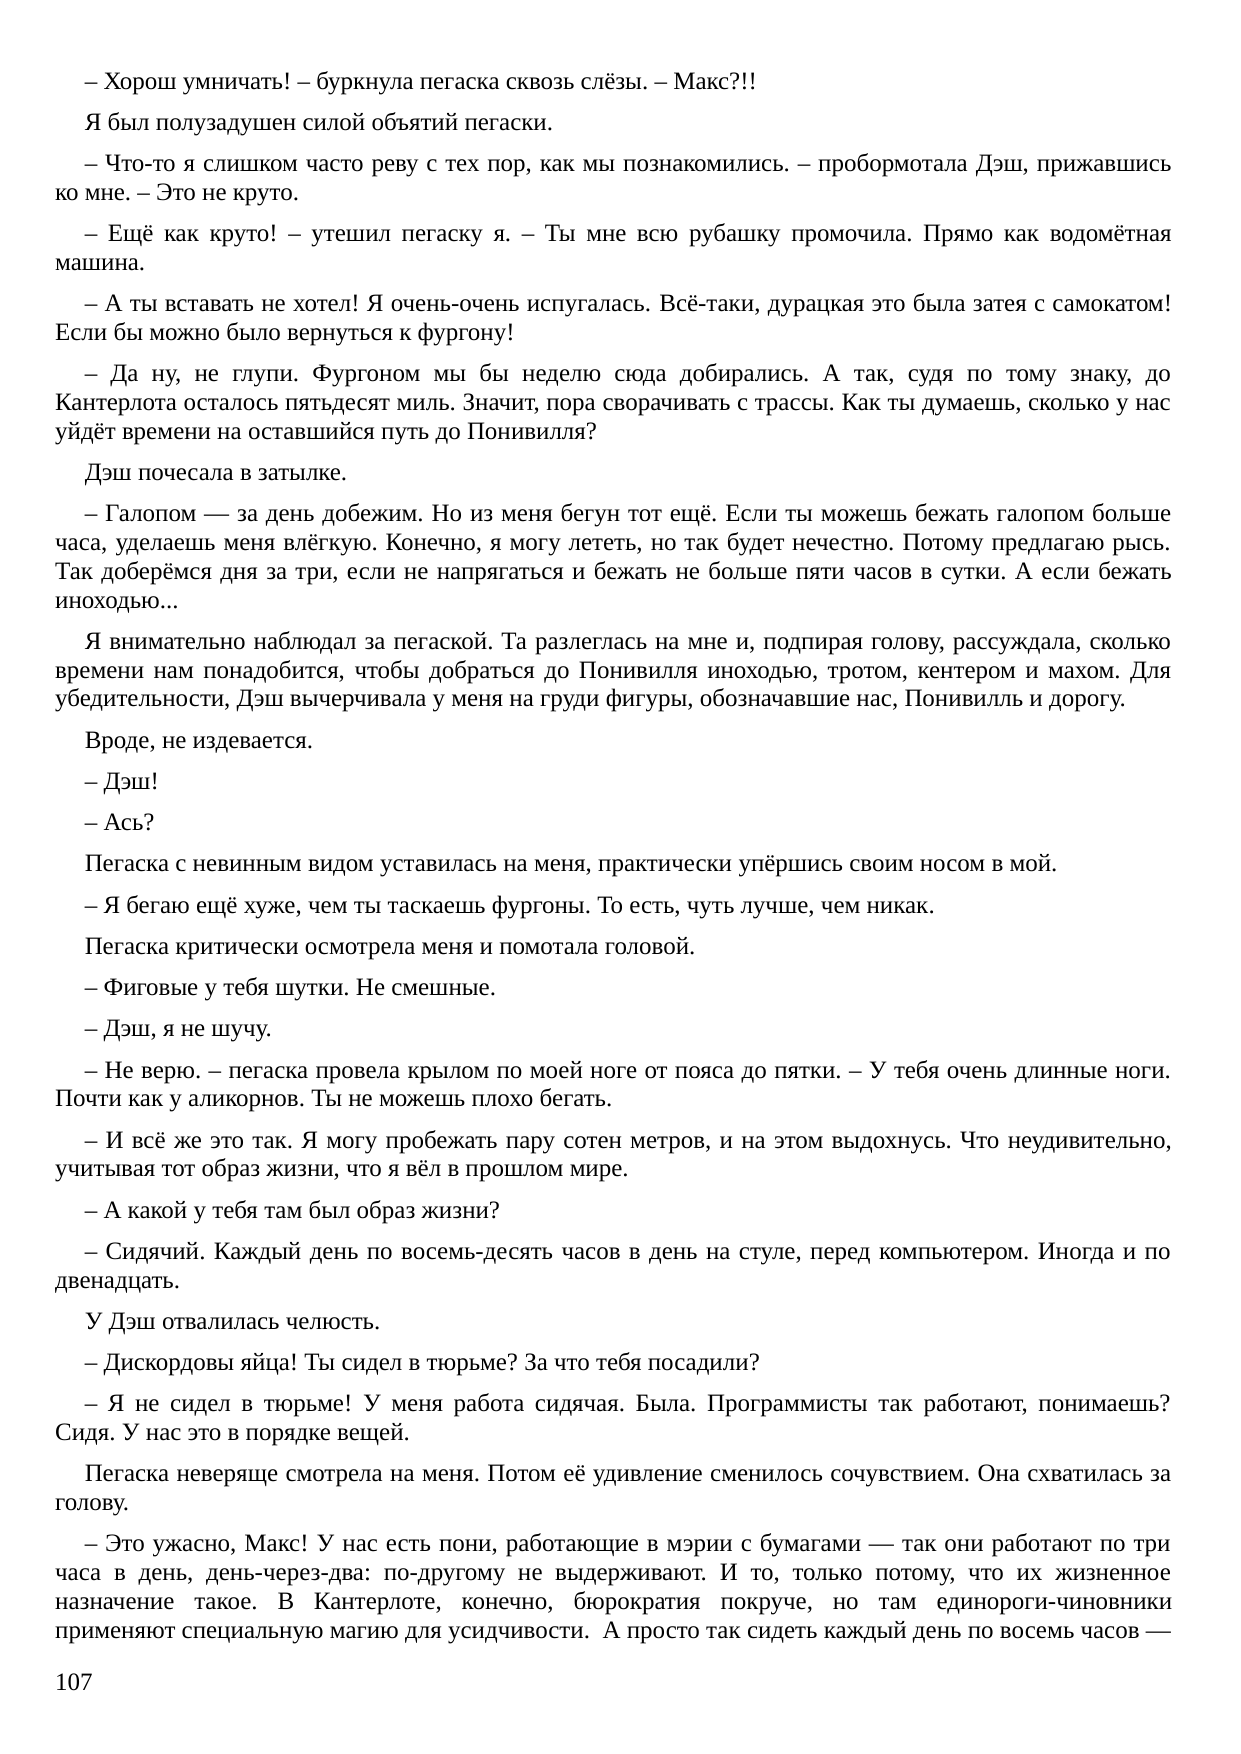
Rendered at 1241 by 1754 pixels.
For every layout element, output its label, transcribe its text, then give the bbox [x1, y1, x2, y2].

text – Сидячий. Каждый день по восемь-десять часов в день на стуле, перед компьютером. Иногда и по двенадцать. [55, 1236, 1173, 1293]
text – Дискордовы яйца! Ты сидел в тюрьме? За что тебя посадили? [55, 1347, 1173, 1376]
text – Да ну, не глупи. Фургоном мы бы неделю сюда добирались. А так, судя по тому знаку, до Кантерлота осталось пятьдесят миль. Значит, пора сворачивать с трассы. Как ты думаешь, сколько у нас уйдёт времени на оставшийся путь до Понивилля? [55, 358, 1173, 445]
text – Дэш! [55, 766, 1173, 795]
text Пегаска неверяще смотрела на меня. Потом её удивление сменилось сочувствием. Она схватилась за голову. [55, 1458, 1173, 1516]
text Я внимательно наблюдал за пегаской. Та разлеглась на мне и, подпирая голову, рассуждала, сколько времени нам понадобится, чтобы добраться до Понивилля иноходью, тротом, кентером и махом. Для убедительности, Дэш вычерчивала у меня на груди фигуры, обозначавшие нас, Понивилль и дорогу. [55, 626, 1173, 712]
text – Ась? [55, 807, 1173, 836]
text Вроде, не издевается. [55, 725, 1173, 753]
text – Галопом — за день добежим. Но из меня бегун тот ещё. Если ты можешь бежать галопом больше часа, уделаешь меня влёгкую. Конечно, я могу лететь, но так будет нечестно. Потому предлагаю рысь. Так доберёмся дня за три, если не напрягаться и бежать не больше пяти часов в сутки. А если бежать иноходью... [55, 498, 1173, 613]
text – Это ужасно, Макс! У нас есть пони, работающие в мэрии с бумагами — так они работают по три часа в день, день-через-два: по-другому не выдерживают. И то, только потому, что их жизненное назначение такое. В Кантерлоте, конечно, бюрократия покруче, но там единороги-чиновники применяют специальную магию для усидчивости. А просто так сидеть каждый день по восемь часов — [55, 1528, 1173, 1643]
text – Дэш, я не шучу. [55, 1013, 1173, 1042]
text – Я не сидел в тюрьме! У меня работа сидячая. Была. Программисты так работают, понимаешь? Сидя. У нас это в порядке вещей. [55, 1388, 1173, 1446]
text – Не верю. – пегаска провела крылом по моей ноге от пояса до пятки. – У тебя очень длинные ноги. Почти как у аликорнов. Ты не можешь плохо бегать. [55, 1055, 1173, 1112]
text – А какой у тебя там был образ жизни? [55, 1195, 1173, 1223]
text – Что-то я слишком часто реву с тех пор, как мы познакомились. – пробормотала Дэш, прижавшись ко мне. – Это не круто. [55, 148, 1173, 206]
text – Ещё как круто! – утешил пегаску я. – Ты мне всю рубашку промочила. Прямо как водомётная машина. [55, 218, 1173, 276]
text Пегаска с невинным видом уставилась на меня, практически упёршись своим носом в мой. [55, 848, 1173, 877]
text Я был полузадушен силой объятий пегаски. [55, 107, 1173, 136]
text Дэш почесала в затылке. [55, 457, 1173, 486]
text – А ты вставать не хотел! Я очень-очень испугалась. Всё-таки, дурацкая это была затея с самокатом! Если бы можно было вернуться к фургону! [55, 288, 1173, 346]
text – Хорош умничать! – буркнула пегаска сквозь слёзы. – Макс?!! [55, 66, 1173, 95]
text Пегаска критически осмотрела меня и помотала головой. [55, 931, 1173, 960]
text У Дэш отвалилась челюсть. [55, 1306, 1173, 1335]
text – Фиговые у тебя шутки. Не смешные. [55, 972, 1173, 1001]
text – И всё же это так. Я могу пробежать пару сотен метров, и на этом выдохнусь. Что неудивительно, учитывая тот образ жизни, что я вёл в прошлом мире. [55, 1125, 1173, 1182]
text – Я бегаю ещё хуже, чем ты таскаешь фургоны. То есть, чуть лучше, чем никак. [55, 890, 1173, 918]
